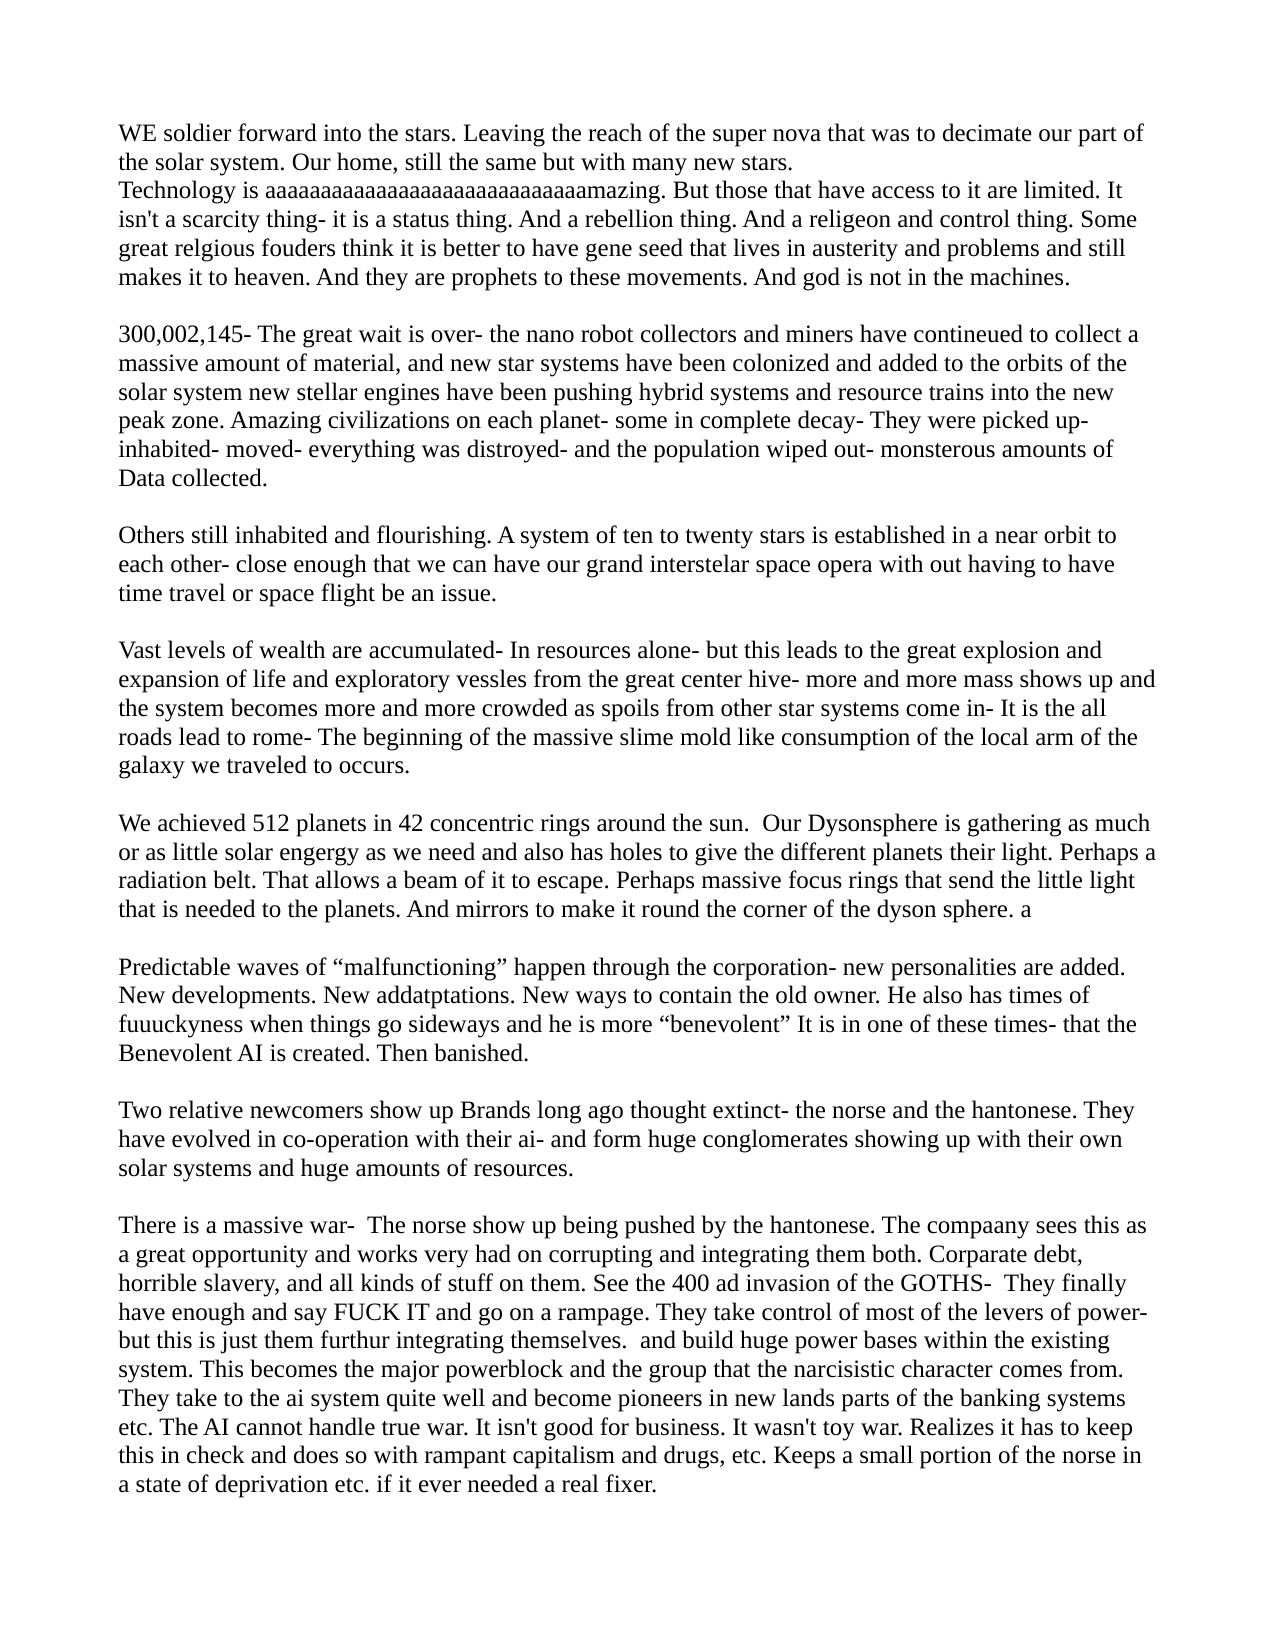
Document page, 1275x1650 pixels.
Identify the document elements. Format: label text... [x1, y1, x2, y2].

text WE soldier forward into the stars. Leaving the reach of the super nova that was to decimate our part of the solar system. Our home, still the same but with many new stars. [118, 118, 1157, 176]
text Technology is aaaaaaaaaaaaaaaaaaaaaaaaaaaaamazing. But those that have access to it are limited. It isn't a scarcity thing- it is a status thing. And a rebellion thing. And a religeon and control thing. Some great relgious fouders think it is better to have gene seed that lives in austerity and problems and still makes it to heaven. And they are prophets to these movements. And god is not in the machines. 300,002,145- The great wait is over- the nano robot collectors and miners have contineued to collect a massive amount of material, and new star systems have been colonized and added to the orbits of the solar system new stellar engines have been pushing hybrid systems and resource trains into the new peak zone. Amazing civilizations on each planet- some in complete decay- They were picked up- inhabited- moved- everything was distroyed- and the population wiped out- monsterous amounts of Data collected. Others still inhabited and flourishing. A system of ten to twenty stars is established in a near orbit to each other- close enough that we can have our grand interstelar space opera with out having to have time travel or space flight be an issue. Vast levels of wealth are accumulated- In resources alone- but this leads to the great explosion and expansion of life and exploratory vessles from the great center hive- more and more mass shows up and the system becomes more and more crowded as spoils from other star systems come in- It is the all roads lead to rome- The beginning of the massive slime mold like consumption of the local arm of the galaxy we traveled to occurs. We achieved 512 planets in 42 concentric rings around the sun. Our Dysonsphere is gathering as much or as little solar engergy as we need and also has holes to give the different planets their light. Perhaps a radiation belt. That allows a beam of it to escape. Perhaps massive focus rings that send the little light that is needed to the planets. And mirrors to make it round the corner of the dyson sphere. a [118, 176, 1157, 952]
text Predictable waves of “malfunctioning” happen through the corporation- new personalities are added. New developments. New addatptations. New ways to contain the old owner. He also has times of fuuuckyness when things go sideways and he is more “benevolent” It is in one of these times- that the Benevolent AI is created. Then banished. Two relative newcomers show up Brands long ago thought extinct- the norse and the hantonese. They have evolved in co-operation with their ai- and form huge conglomerates showing up with their own solar systems and huge amounts of resources. There is a massive war- The norse show up being pushed by the hantonese. The compaany sees this as a great opportunity and works very had on corrupting and integrating them both. Corparate debt, horrible slavery, and all kinds of stuff on them. See the 400 ad invasion of the GOTHS- They finally have enough and say FUCK IT and go on a rampage. They take control of most of the levers of power- but this is just them furthur integrating themselves. and build huge power bases within the existing system. This becomes the major powerblock and the group that the narcisistic character comes from. They take to the ai system quite well and become pioneers in new lands parts of the banking systems etc. The AI cannot handle true war. It isn't good for business. It wasn't toy war. Realizes it has to keep this in check and does so with rampant capitalism and drugs, etc. Keeps a small portion of the norse in a state of deprivation etc. if it ever needed a real fixer. [118, 952, 1157, 1527]
